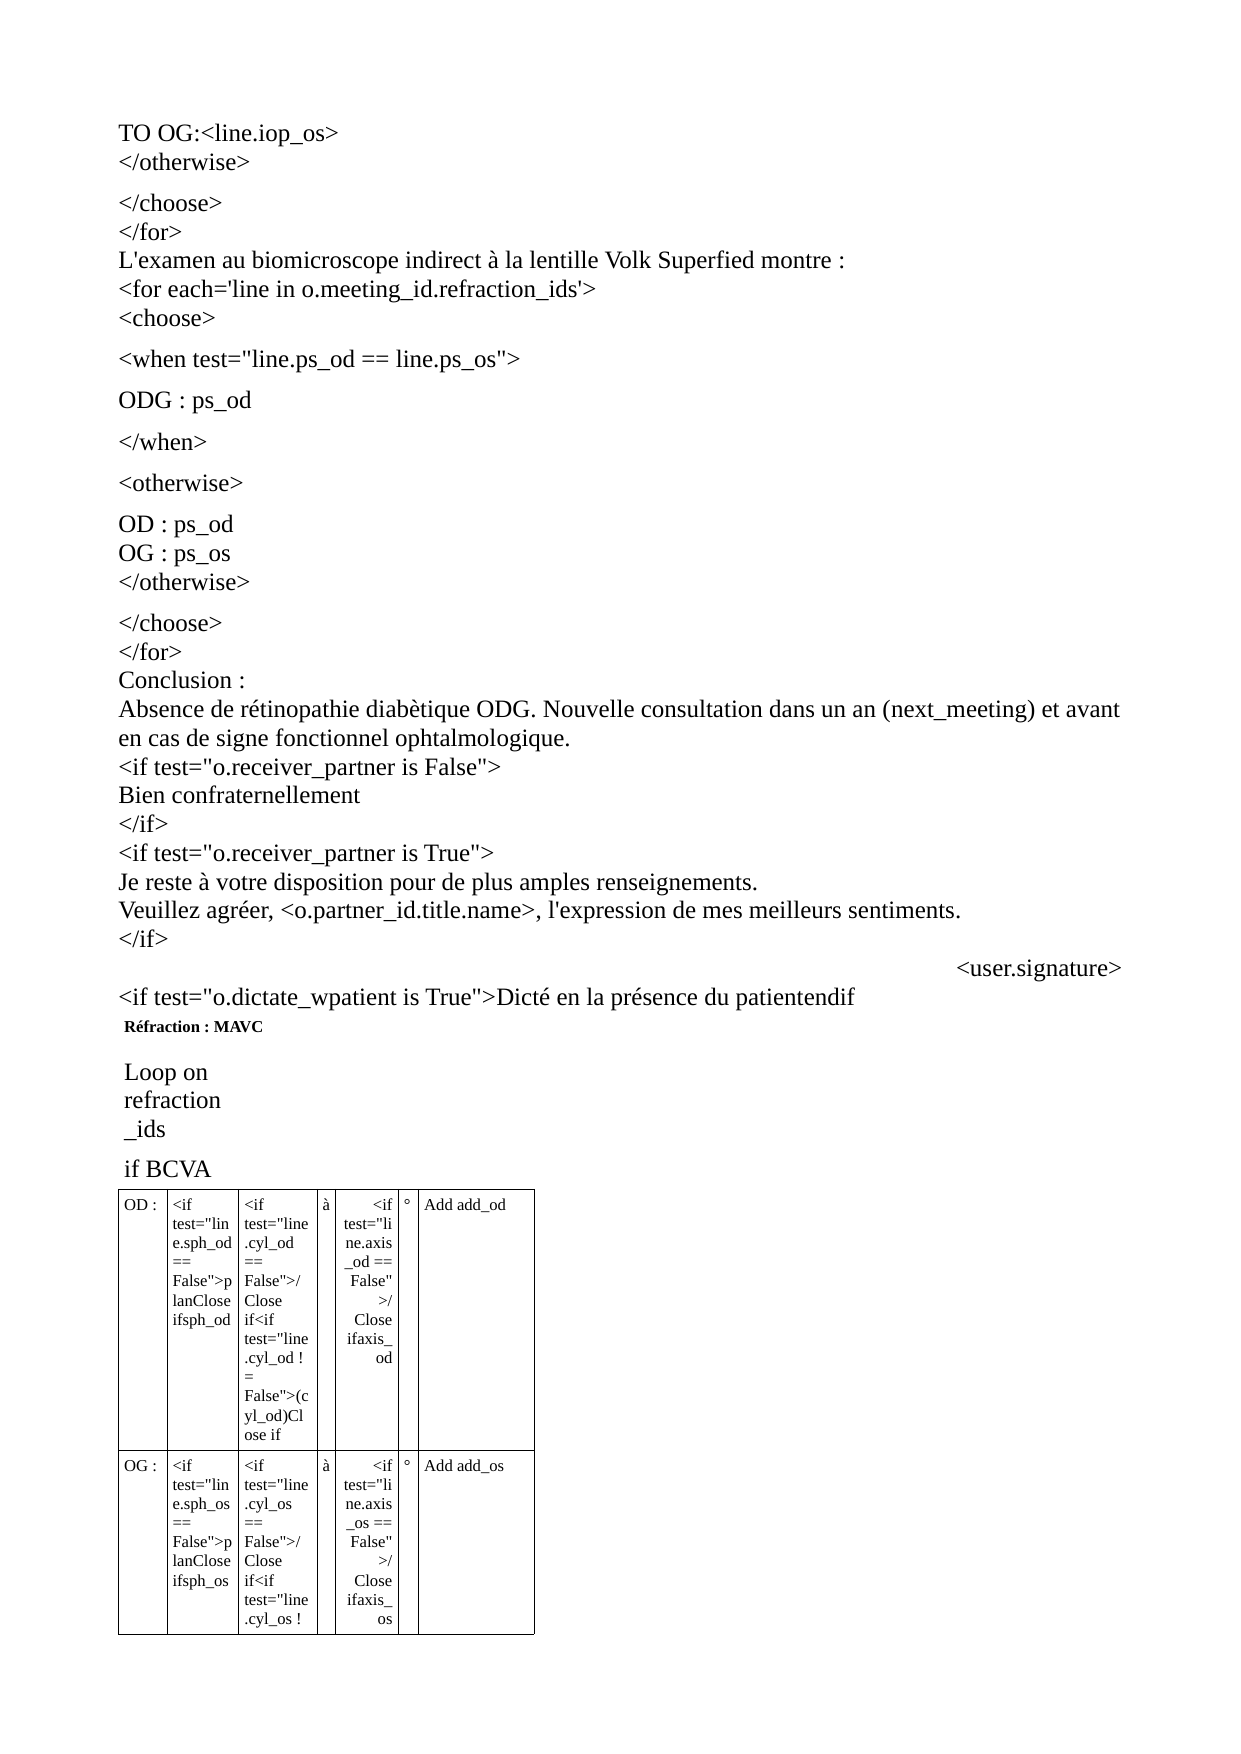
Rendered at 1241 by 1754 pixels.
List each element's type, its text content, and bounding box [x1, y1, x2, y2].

table_cell <if test="line.sph_os == False">planClose ifsph_os [168, 1451, 238, 1633]
text </choose> [118, 608, 1122, 637]
text </otherwise> [118, 147, 1122, 176]
table_cell ° [399, 1190, 418, 1449]
text <if test="o.dictate_wpatient is True">Dicté en la présence du patientendif [118, 982, 1122, 1011]
table_cell [398, 1149, 418, 1189]
table_cell if BCVA [118, 1149, 238, 1189]
text </for> [118, 217, 1122, 246]
text </for> [118, 637, 1122, 666]
table_cell Add add_os [419, 1451, 534, 1633]
table_cell <if test="line.sph_od == False">planClose ifsph_od [168, 1190, 238, 1449]
table_cell OG : [119, 1451, 167, 1633]
table_cell à [318, 1451, 335, 1633]
table_cell Add add_od [419, 1190, 534, 1449]
table_cell ° [399, 1451, 418, 1633]
text </if> [118, 809, 1122, 838]
text OD : ps_od [118, 509, 1122, 538]
table_cell [398, 1051, 418, 1148]
text <when test="line.ps_od == line.ps_os"> [118, 344, 1122, 373]
text Veuillez agréer, <o.partner_id.title.name>, l'expression de mes meilleurs sentiments. [118, 896, 1122, 924]
text </choose> [118, 188, 1122, 217]
table_header [418, 1011, 534, 1051]
table_cell [317, 1051, 335, 1148]
text <if test="o.receiver_partner is True"> [118, 838, 1122, 867]
text ODG : ps_od [118, 386, 1122, 414]
text <user.signature> [118, 953, 1122, 982]
text </if> [118, 924, 1122, 953]
text Conclusion : [118, 666, 1122, 694]
text <otherwise> [118, 468, 1122, 497]
text Je reste à votre disposition pour de plus amples renseignements. [118, 867, 1122, 896]
table_cell [239, 1051, 317, 1148]
table_cell [239, 1149, 317, 1189]
table_cell OD : [119, 1190, 167, 1449]
table_cell <if test="line.axis_os == False">/Close ifaxis_os [336, 1451, 398, 1633]
text OG : ps_os [118, 538, 1122, 567]
table_cell <if test="line.axis_od == False">/Close ifaxis_od [336, 1190, 398, 1449]
text </when> [118, 427, 1122, 456]
table_header [398, 1011, 418, 1051]
table_header Réfraction : MAVC [118, 1011, 317, 1051]
text L'examen au biomicroscope indirect à la lentille Volk Superfied montre : [118, 246, 1122, 274]
text <choose> [118, 303, 1122, 332]
table_cell <if test="line.cyl_od == False">/Close if<if test="line.cyl_od != False">(cyl_od)Close if [239, 1190, 317, 1449]
table_cell à [318, 1190, 335, 1449]
text <if test="o.receiver_partner is False"> [118, 752, 1122, 781]
table_header [335, 1011, 398, 1051]
table_cell Loop on refraction_ids [118, 1051, 238, 1148]
table_cell [335, 1051, 398, 1148]
text TO OG:<line.iop_os> [118, 118, 1122, 147]
text Bien confraternellement [118, 781, 1122, 809]
table_cell [418, 1051, 534, 1148]
table_cell [418, 1149, 534, 1189]
table_cell <if test="line.cyl_os == False">/Close if<if test="line.cyl_os ! [239, 1451, 317, 1633]
table_cell [335, 1149, 398, 1189]
table_cell [317, 1149, 335, 1189]
text <for each='line in o.meeting_id.refraction_ids'> [118, 274, 1122, 303]
text </otherwise> [118, 567, 1122, 596]
text Absence de rétinopathie diabètique ODG. Nouvelle consultation dans un an (next_meeting) et avant en cas de signe fonctionnel ophtalmologique. [118, 694, 1122, 752]
table_header [317, 1011, 335, 1051]
